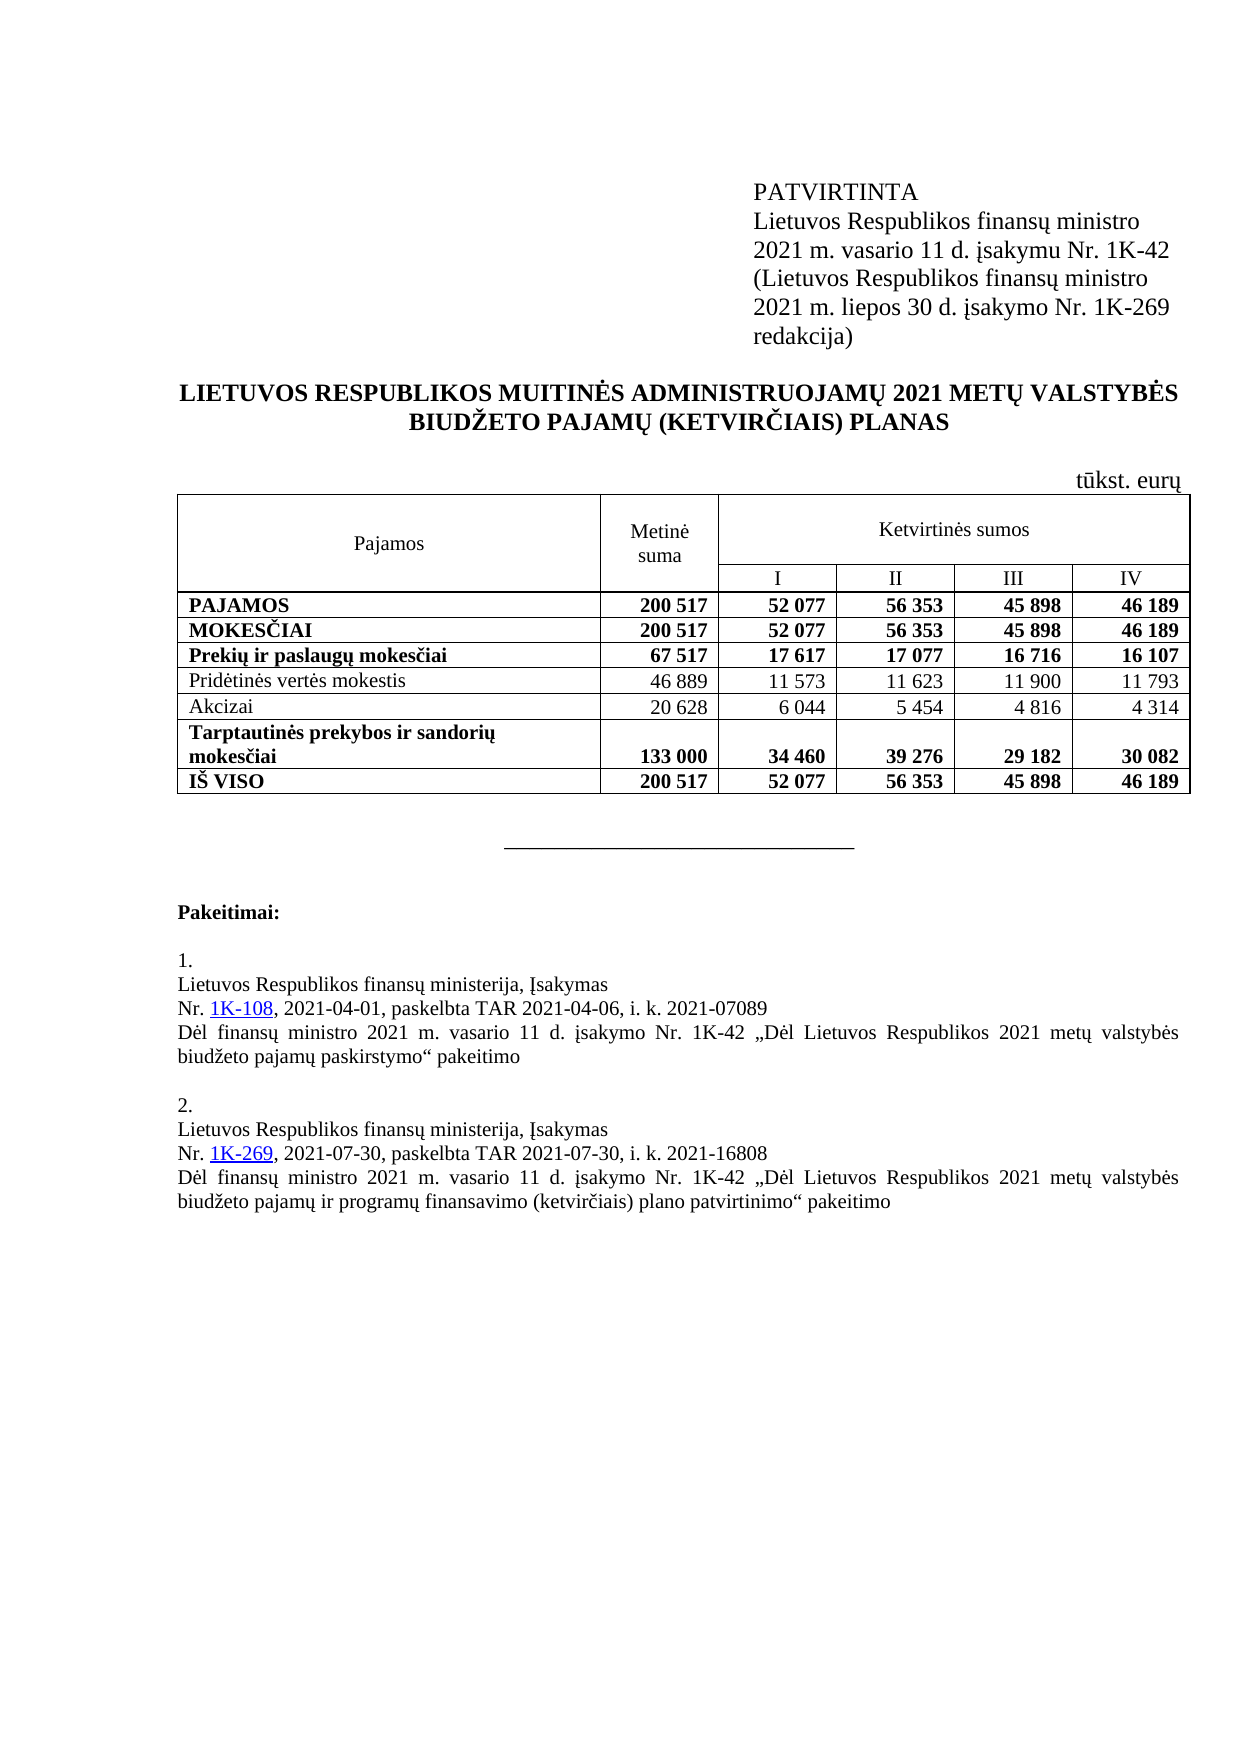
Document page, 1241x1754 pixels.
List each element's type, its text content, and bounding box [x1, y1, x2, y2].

table_cell 16 107 [1073, 643, 1189, 667]
table_cell PAJAMOS [178, 593, 600, 617]
table_cell 45 898 [955, 769, 1072, 793]
table_cell III [955, 565, 1072, 591]
text Lietuvos Respublikos finansų ministerija, Įsakymas [177, 1117, 1181, 1141]
table_cell 56 353 [837, 593, 954, 617]
table_cell 200 517 [601, 618, 718, 642]
text Dėl finansų ministro 2021 m. vasario 11 d. įsakymo Nr. 1K-42 „Dėl Lietuvos Respublikos 2021 metų valstybės biudžeto pajamų ir programų finansavimo (ketvirčiais) plano patvirtinimo“ pakeitimo [177, 1165, 1181, 1213]
text (Lietuvos Respublikos finansų ministro [753, 263, 1181, 292]
text tūkst. eurų [177, 465, 1181, 493]
text Nr. 1K-269, 2021-07-30, paskelbta TAR 2021-07-30, i. k. 2021-16808 [177, 1141, 1181, 1165]
table_header Pajamos [178, 495, 600, 591]
table_cell 46 189 [1073, 593, 1189, 617]
text Lietuvos Respublikos finansų ministro 2021 m. vasario 11 d. įsakymu Nr. 1K-42 [753, 206, 1181, 263]
table_cell 200 517 [601, 593, 718, 617]
table_cell 11 793 [1073, 668, 1189, 693]
table_cell I [719, 565, 836, 591]
text LIETUVOS RESPUBLIKOS MUITINĖS ADMINISTRUOJAMŲ 2021 METŲ VALSTYBĖS BIUDŽETO PAJAMŲ (KETVIRČIAIS) PLANAS [177, 378, 1181, 436]
table_cell Prekių ir paslaugų mokesčiai [178, 643, 600, 667]
table_cell 20 628 [601, 694, 718, 719]
table_cell 39 276 [837, 720, 954, 768]
table_cell 5 454 [837, 694, 954, 719]
table_cell Pridėtinės vertės mokestis [178, 668, 600, 693]
text Dėl finansų ministro 2021 m. vasario 11 d. įsakymo Nr. 1K-42 „Dėl Lietuvos Respublikos 2021 metų valstybės biudžeto pajamų paskirstymo“ pakeitimo [177, 1020, 1181, 1068]
table_cell 11 573 [719, 668, 836, 693]
table_cell 11 623 [837, 668, 954, 693]
table_cell 52 077 [719, 769, 836, 793]
table_cell 46 889 [601, 668, 718, 693]
table_cell 11 900 [955, 668, 1072, 693]
table_cell 67 517 [601, 643, 718, 667]
table_cell 46 189 [1073, 618, 1189, 642]
text ____________________________ [177, 823, 1181, 852]
text 1. [177, 948, 1181, 972]
table_cell Akcizai [178, 694, 600, 719]
table_cell 200 517 [601, 769, 718, 793]
table_cell 4 314 [1073, 694, 1189, 719]
table_header Metinė suma [601, 495, 718, 591]
table_cell Tarptautinės prekybos ir sandorių mokesčiai [178, 720, 600, 768]
table_cell 30 082 [1073, 720, 1189, 768]
table_cell 52 077 [719, 593, 836, 617]
table_header Ketvirtinės sumos [719, 495, 1189, 564]
table_cell IV [1073, 565, 1189, 591]
text Nr. 1K-108, 2021-04-01, paskelbta TAR 2021-04-06, i. k. 2021-07089 [177, 996, 1181, 1020]
table_cell 17 077 [837, 643, 954, 667]
table_cell 4 816 [955, 694, 1072, 719]
table_cell 29 182 [955, 720, 1072, 768]
table_cell II [837, 565, 954, 591]
table_cell 133 000 [601, 720, 718, 768]
text redakcija) [753, 321, 1181, 350]
table_cell 16 716 [955, 643, 1072, 667]
text 2021 m. liepos 30 d. įsakymo Nr. 1K-269 [753, 292, 1181, 321]
table_cell MOKESČIAI [178, 618, 600, 642]
table_cell 52 077 [719, 618, 836, 642]
table_cell 45 898 [955, 618, 1072, 642]
text Pakeitimai: [177, 900, 1181, 924]
table_cell 6 044 [719, 694, 836, 719]
table_cell 46 189 [1073, 769, 1189, 793]
table_cell 34 460 [719, 720, 836, 768]
table_cell 56 353 [837, 769, 954, 793]
text Lietuvos Respublikos finansų ministerija, Įsakymas [177, 972, 1181, 996]
table_cell 45 898 [955, 593, 1072, 617]
text PATVIRTINTA [753, 177, 1181, 206]
table_cell 17 617 [719, 643, 836, 667]
text 2. [177, 1092, 1181, 1117]
table_cell IŠ VISO [178, 769, 600, 793]
table_cell 56 353 [837, 618, 954, 642]
